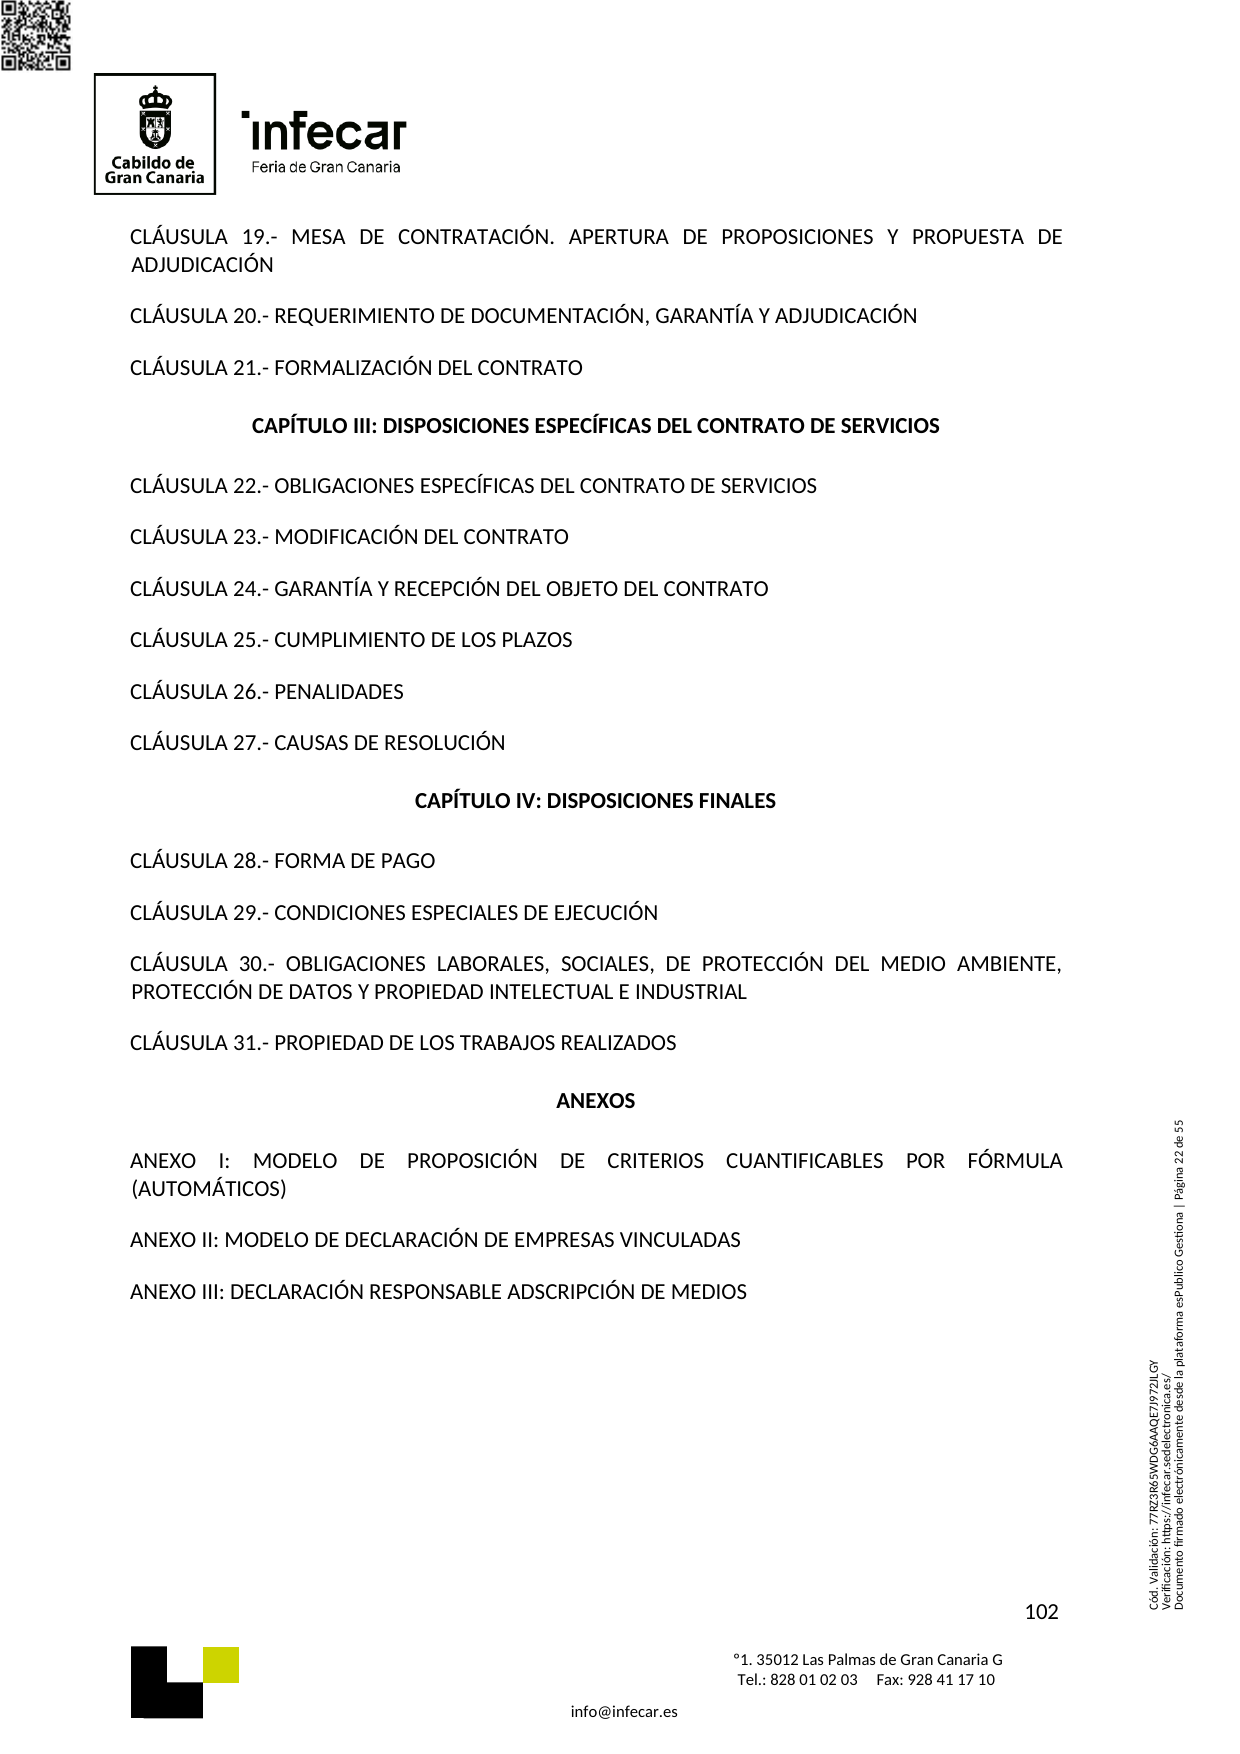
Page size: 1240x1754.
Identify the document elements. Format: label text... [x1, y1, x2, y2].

subtitle ANEXOS [170, 1087, 1027, 1115]
text CLÁUSULA 25.- CUMPLIMIENTO DE LOS PLAZOS [130, 626, 1064, 653]
text CLÁUSULA 20.- REQUERIMIENTO DE DOCUMENTACIÓN, GARANTÍA Y ADJUDICACIÓN [130, 302, 1064, 329]
text CLÁUSULA 31.- PROPIEDAD DE LOS TRABAJOS REALIZADOS [130, 1028, 1064, 1056]
text CLÁUSULA 26.- PENALIDADES [130, 677, 1064, 705]
text ANEXO I: MODELO DE PROPOSICIÓN DE CRITERIOS CUANTIFICABLES POR FÓRMULA (AUTOMÁTICOS) [130, 1146, 1064, 1202]
text CLÁUSULA 27.- CAUSAS DE RESOLUCIÓN [130, 728, 1064, 756]
text CLÁUSULA 24.- GARANTÍA Y RECEPCIÓN DEL OBJETO DEL CONTRATO [130, 574, 1064, 602]
subtitle CAPÍTULO III: DISPOSICIONES ESPECÍFICAS DEL CONTRATO DE SERVICIOS [170, 411, 1027, 439]
text CLÁUSULA 30.- OBLIGACIONES LABORALES, SOCIALES, DE PROTECCIÓN DEL MEDIO AMBIENTE, PROTECCIÓN DE DATOS Y PROPIEDAD INTELECTUAL E INDUSTRIAL [130, 949, 1064, 1005]
text CLÁUSULA 22.- OBLIGACIONES ESPECÍFICAS DEL CONTRATO DE SERVICIOS [130, 471, 1064, 499]
text ANEXO III: DECLARACIÓN RESPONSABLE ADSCRIPCIÓN DE MEDIOS [130, 1277, 1064, 1305]
text CLÁUSULA 19.- MESA DE CONTRATACIÓN. APERTURA DE PROPOSICIONES Y PROPUESTA DE ADJUDICACIÓN [130, 222, 1064, 278]
subtitle CAPÍTULO IV: DISPOSICIONES FINALES [170, 787, 1027, 814]
text CLÁUSULA 21.- FORMALIZACIÓN DEL CONTRATO [130, 353, 1064, 381]
text CLÁUSULA 28.- FORMA DE PAGO [130, 846, 1064, 874]
text ANEXO II: MODELO DE DECLARACIÓN DE EMPRESAS VINCULADAS [130, 1226, 1064, 1253]
text CLÁUSULA 23.- MODIFICACIÓN DEL CONTRATO [130, 523, 1064, 550]
text CLÁUSULA 29.- CONDICIONES ESPECIALES DE EJECUCIÓN [130, 898, 1064, 926]
